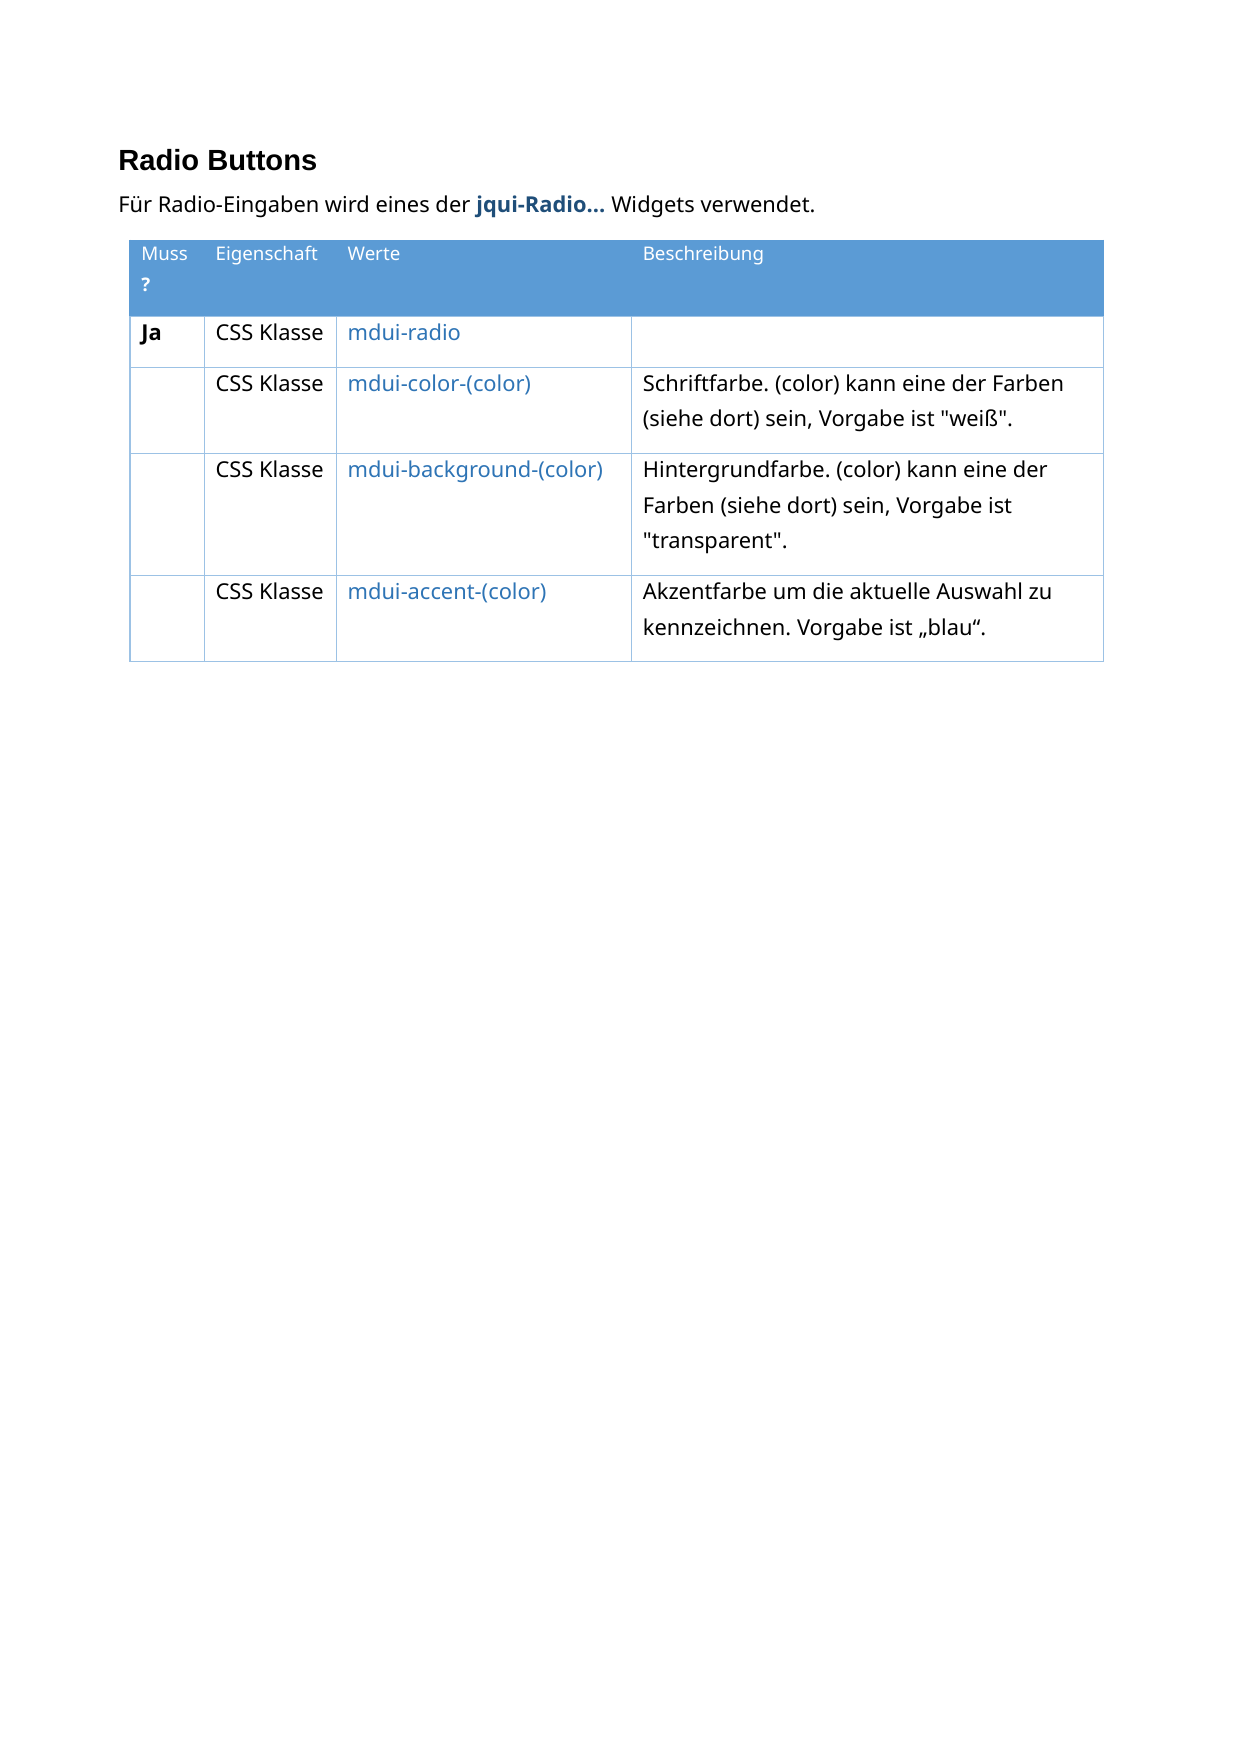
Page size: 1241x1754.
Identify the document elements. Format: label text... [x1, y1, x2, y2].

table_cell mdui-color-(color) [337, 368, 631, 453]
table_cell CSS Klasse [205, 368, 336, 453]
table_header Werte [336, 241, 631, 316]
table_cell mdui-background-(color) [337, 454, 631, 575]
table_cell CSS Klasse [205, 576, 336, 661]
table_cell Ja [131, 317, 204, 367]
table_cell CSS Klasse [205, 317, 336, 367]
table_cell [632, 317, 1103, 367]
table_cell Schriftfarbe. (color) kann eine der Farben (siehe dort) sein, Vorgabe ist "weiß". [632, 368, 1103, 453]
text Für Radio-Eingaben wird eines der jqui-Radio... Widgets verwendet. [118, 189, 1122, 219]
table_cell [131, 576, 204, 661]
subtitle Radio Buttons [118, 143, 1122, 177]
table_cell mdui-radio [337, 317, 631, 367]
table_cell mdui-accent-(color) [337, 576, 631, 661]
table_cell Hintergrundfarbe. (color) kann eine der Farben (siehe dort) sein, Vorgabe ist "transparent". [632, 454, 1103, 575]
table_cell Akzentfarbe um die aktuelle Auswahl zu kennzeichnen. Vorgabe ist „blau“. [632, 576, 1103, 661]
table_header Eigenschaft [204, 241, 336, 316]
table_cell CSS Klasse [205, 454, 336, 575]
table_header Beschreibung [631, 241, 1103, 316]
table_cell [131, 454, 204, 575]
table_header Muss? [131, 241, 204, 316]
table_cell [131, 368, 204, 453]
